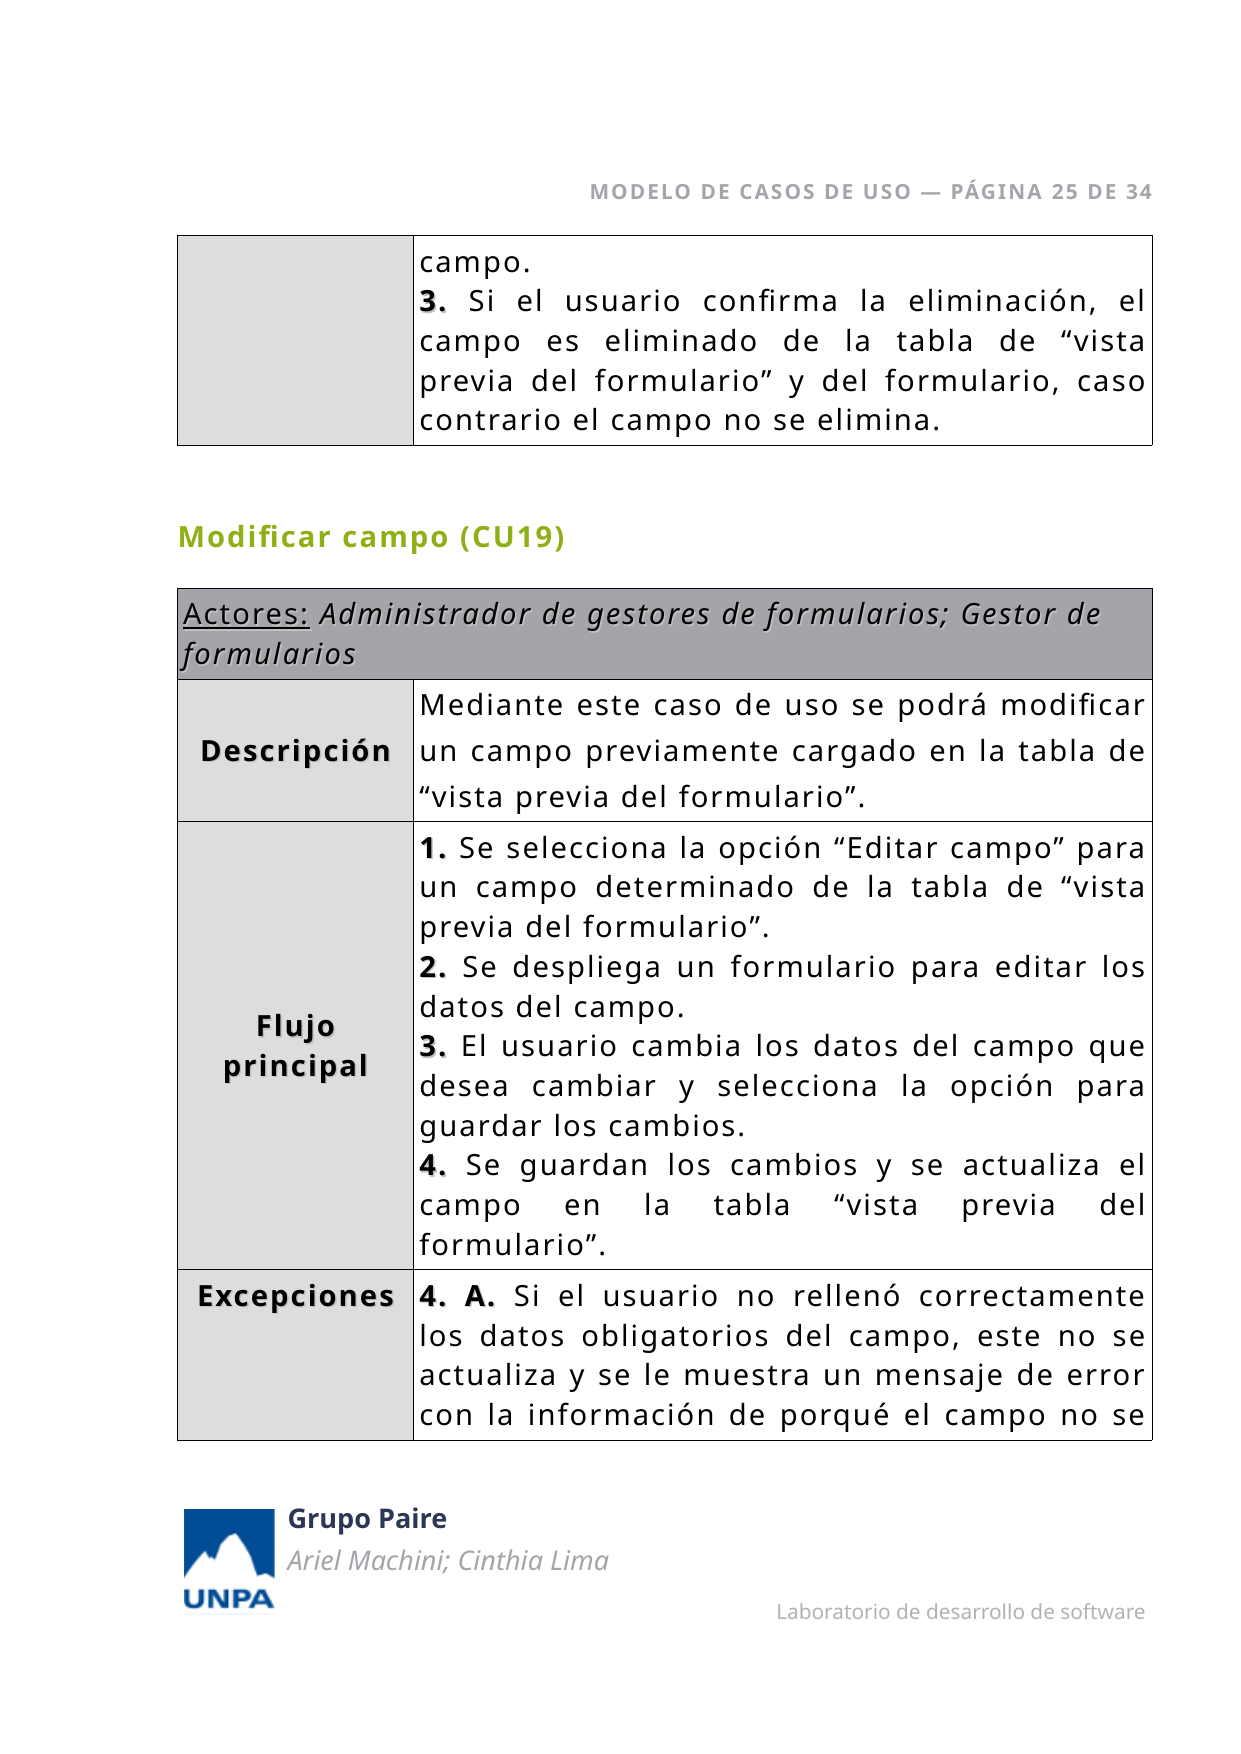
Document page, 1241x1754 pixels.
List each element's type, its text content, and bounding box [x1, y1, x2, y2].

table_cell Descripción [178, 680, 413, 821]
table_cell Mediante este caso de uso se podrá modificar un campo previamente cargado en la tabla de “vista previa del formulario”. [414, 680, 1152, 821]
table_cell 1. Se selecciona la opción “Editar campo” para un campo determinado de la tabla de “vista previa del formulario”. 2. Se despliega un formulario para editar los datos del campo. 3. El usuario cambia los datos del campo que desea cambiar y selecciona la opción para guardar los cambios. 4. Se guardan los cambios y se actualiza el campo en la tabla “vista previa del formulario”. [414, 822, 1152, 1269]
table_cell 4. A. Si el usuario no rellenó correctamente los datos obligatorios del campo, este no se actualiza y se le muestra un mensaje de error con la información de porqué el campo no se [414, 1270, 1152, 1440]
table_cell campo. 3. Si el usuario confirma la eliminación, el campo es eliminado de la tabla de “vista previa del formulario” y del formulario, caso contrario el campo no se elimina. [414, 236, 1152, 445]
picture [184, 1509, 275, 1615]
subtitle Modificar campo (CU19) [177, 516, 1152, 556]
table_cell [178, 236, 413, 445]
table_header Actores: Administrador de gestores de formularios; Gestor de formularios [178, 589, 1152, 679]
table_cell Excepciones [178, 1270, 413, 1440]
table_cell Flujo principal [178, 822, 413, 1269]
